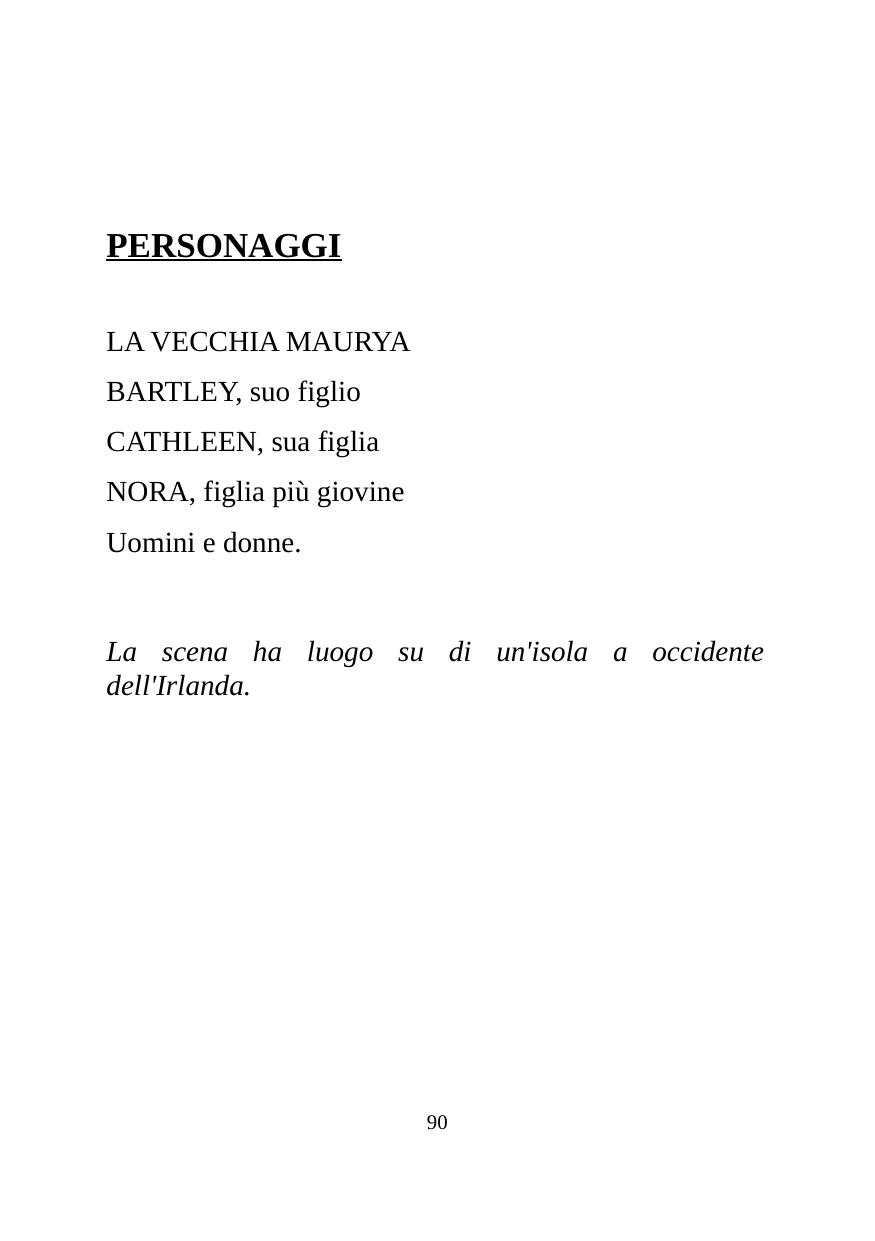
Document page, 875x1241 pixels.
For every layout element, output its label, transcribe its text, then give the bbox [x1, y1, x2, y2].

text CATHLEEN, sua figlia [106, 424, 768, 458]
subtitle PERSONAGGI [106, 224, 768, 264]
text La scena ha luogo su di un'isola a occidente dell'Irlanda. [106, 634, 768, 701]
text Uomini e donne. [106, 525, 768, 558]
text BARTLEY, suo figlio [106, 374, 768, 407]
text NORA, figlia più giovine [106, 474, 768, 508]
text LA VECCHIA MAURYA [106, 324, 768, 357]
